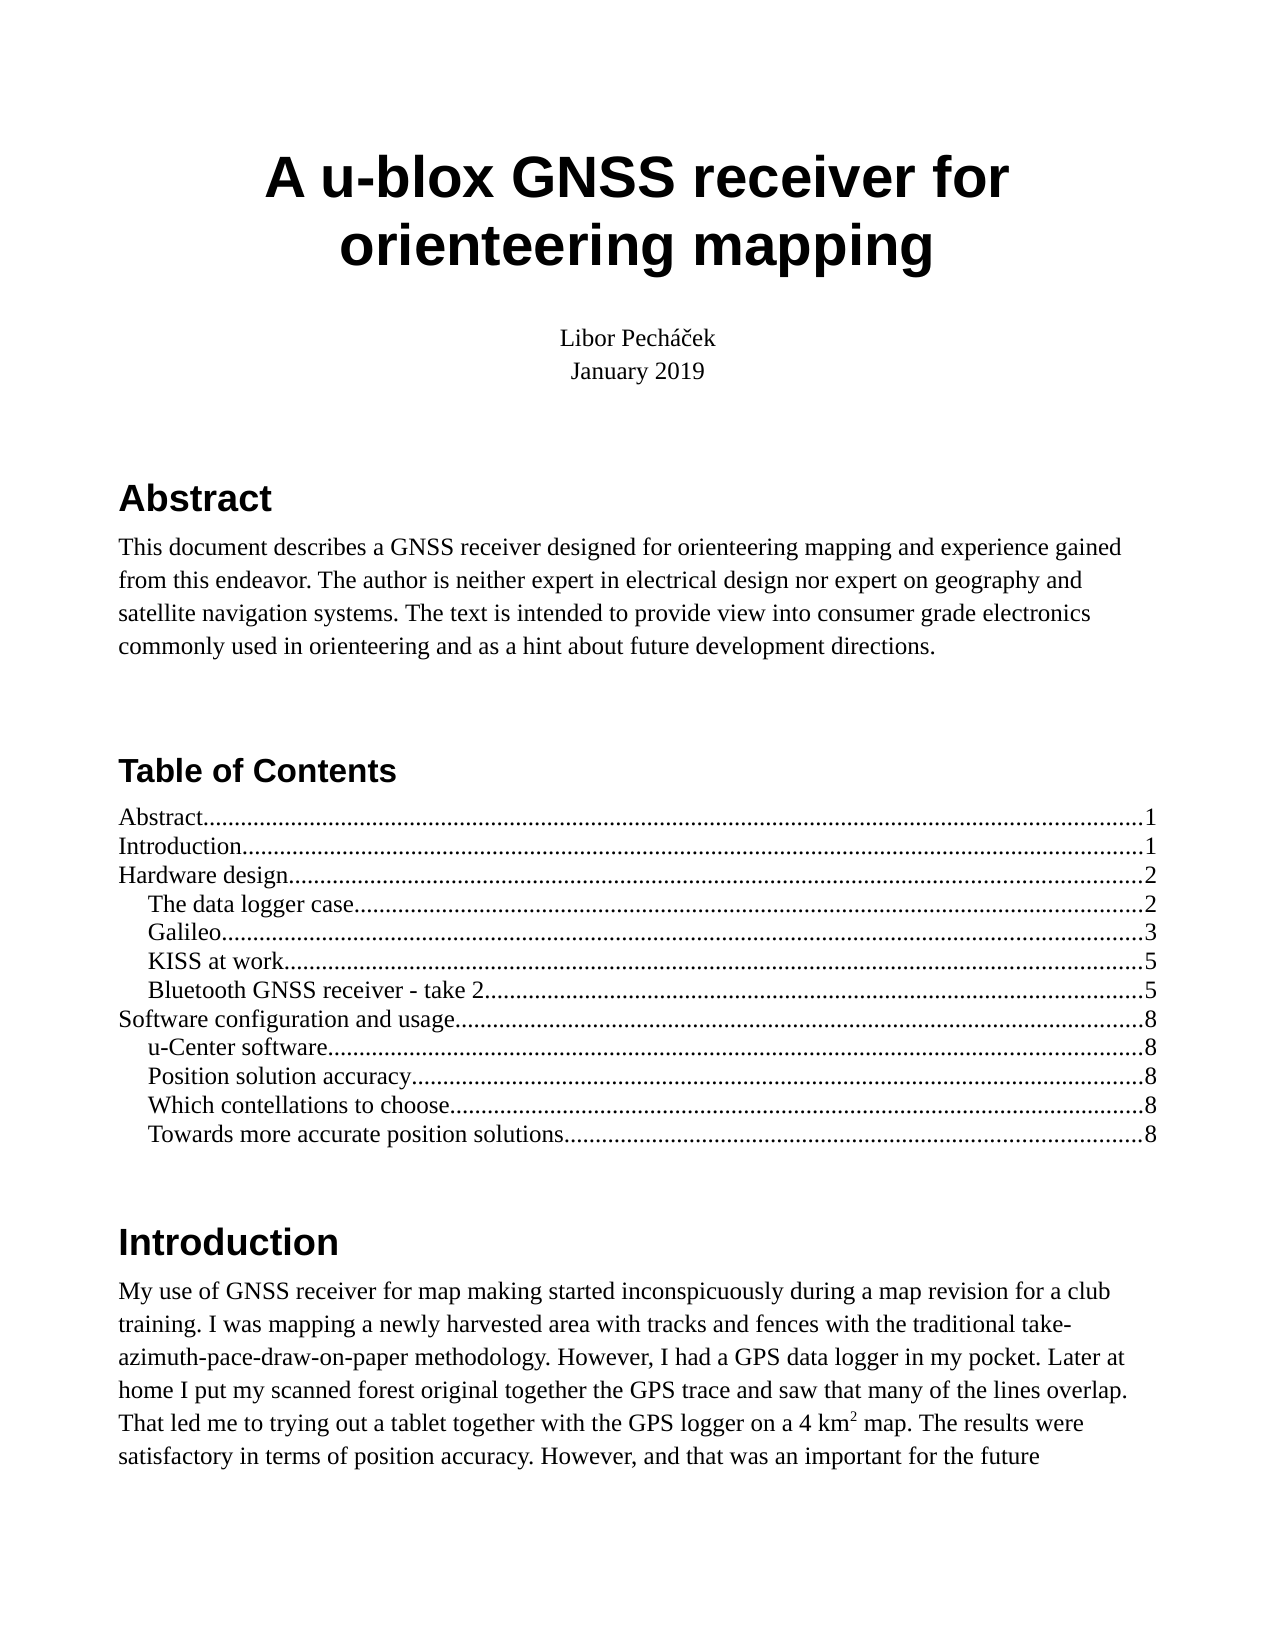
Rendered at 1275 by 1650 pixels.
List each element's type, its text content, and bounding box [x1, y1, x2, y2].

text Galileo 3 [148, 917, 1157, 946]
text Hardware design 2 [118, 860, 1157, 889]
text Bluetooth GNSS receiver - take 2 5 [148, 975, 1157, 1004]
subtitle Introduction [118, 1220, 1157, 1264]
subtitle Table of Contents [118, 751, 1157, 790]
text Which contellations to choose 8 [148, 1090, 1157, 1119]
text The data logger case 2 [148, 889, 1157, 917]
text Libor Pecháček January 2019 [118, 290, 1157, 384]
text u-Center software 8 [148, 1032, 1157, 1061]
text Position solution accuracy 8 [148, 1061, 1157, 1090]
text This document describes a GNSS receiver designed for orienteering mapping and experience gained from this endeavor. The author is neither expert in electrical design nor expert on geography and satellite navigation systems. The text is intended to provide view into consumer grade electronics commonly used in orienteering and as a hint about future development directions. [118, 532, 1157, 660]
subtitle Abstract [118, 476, 1157, 520]
title A u-blox GNSS receiver for orienteering mapping [118, 143, 1157, 277]
text Towards more accurate position solutions 8 [148, 1119, 1157, 1147]
text Introduction 1 [118, 831, 1157, 860]
text Software configuration and usage 8 [118, 1004, 1157, 1032]
text KISS at work 5 [148, 946, 1157, 975]
text My use of GNSS receiver for map making started inconspicuously during a map revision for a club training. I was mapping a newly harvested area with tracks and fences with the traditional take-azimuth-pace-draw-on-paper methodology. However, I had a GPS data logger in my pocket. Later at home I put my scanned forest original together the GPS trace and saw that many of the lines overlap. That led me to trying out a tablet together with the GPS logger on a 4 km2 map. The results were satisfactory in terms of position accuracy. However, and that was an important for the future [118, 1276, 1157, 1470]
text Abstract 1 [118, 802, 1157, 831]
